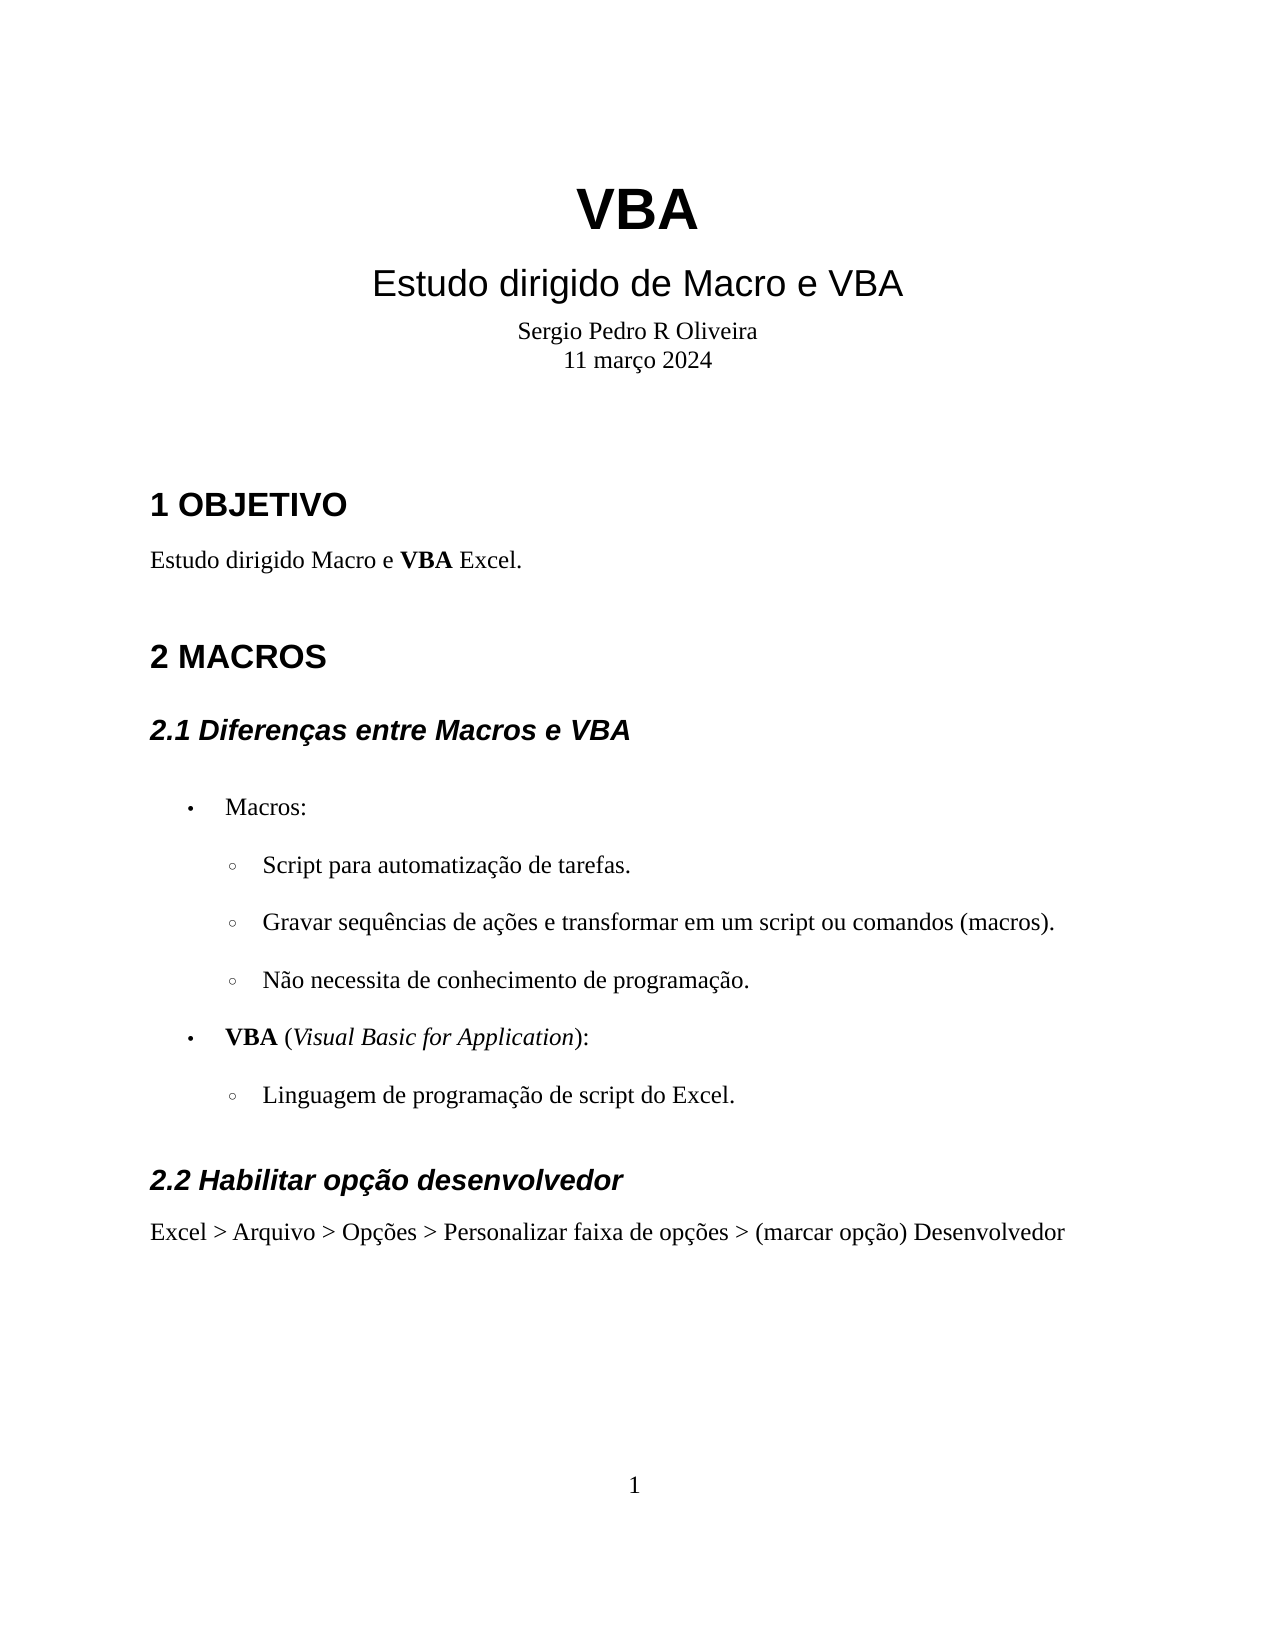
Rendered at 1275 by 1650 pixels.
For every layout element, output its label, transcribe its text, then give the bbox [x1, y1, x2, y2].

text 11 março 2024 [150, 345, 1125, 374]
list Gravar sequências de ações e transformar em um script ou comandos (macros). [225, 907, 1125, 965]
text Excel > Arquivo > Opções > Personalizar faixa de opções > (marcar opção) Desenvolvedor [150, 1217, 1125, 1275]
list Linguagem de programação de script do Excel. [225, 1080, 1125, 1137]
title VBA [150, 175, 1125, 242]
list Script para automatização de tarefas. [225, 850, 1125, 907]
list Não necessita de conhecimento de programação. [225, 965, 1125, 1022]
subtitle 2.2 Habilitar opção desenvolvedor [150, 1162, 1125, 1196]
text Sergio Pedro R Oliveira [150, 316, 1125, 345]
subtitle 2 MACROS [150, 637, 1125, 675]
subtitle 1 OBJETIVO [150, 485, 1125, 524]
text Estudo dirigido Macro e VBA Excel. [150, 545, 1125, 603]
subtitle Estudo dirigido de Macro e VBA [150, 261, 1125, 304]
list VBA (Visual Basic for Application): [187, 1022, 1125, 1080]
subtitle 2.1 Diferenças entre Macros e VBA [150, 713, 1125, 780]
list Macros: [187, 792, 1125, 850]
